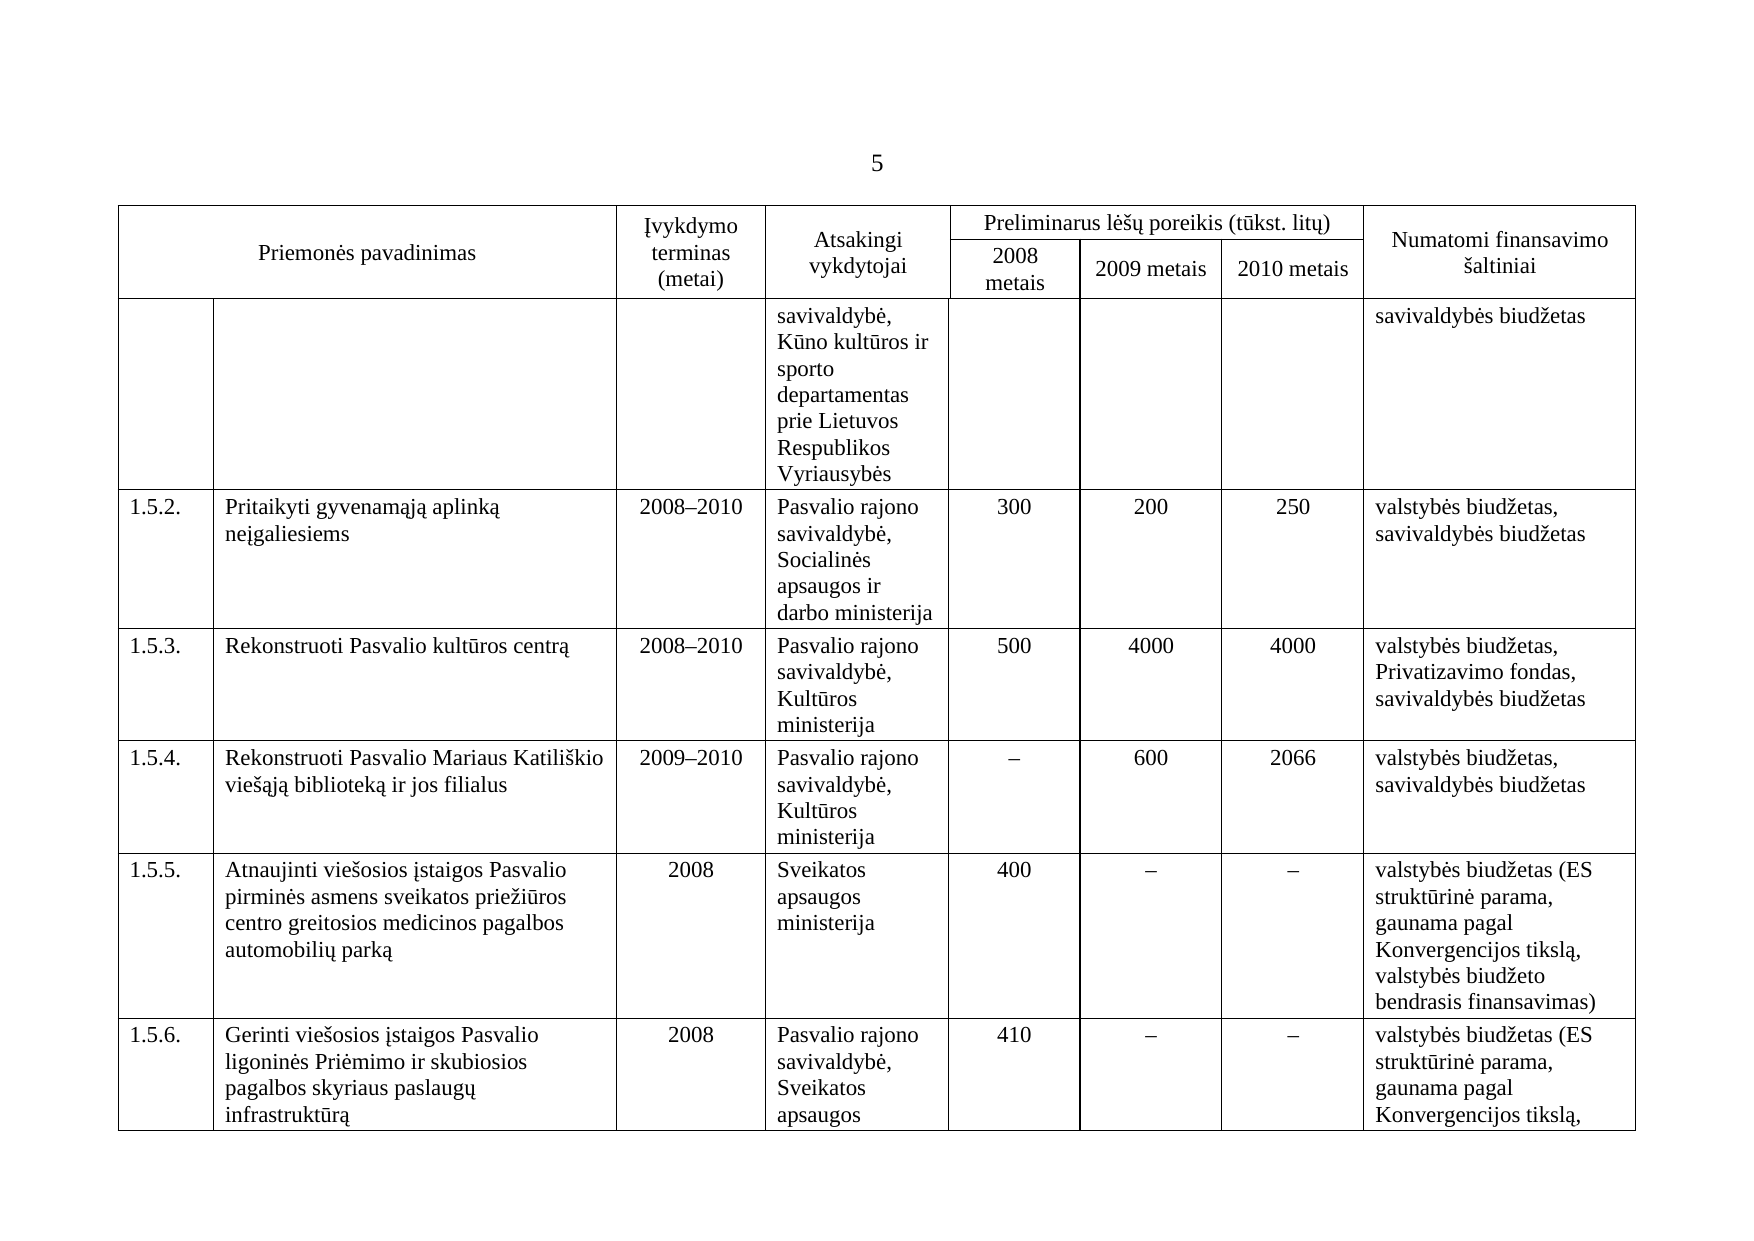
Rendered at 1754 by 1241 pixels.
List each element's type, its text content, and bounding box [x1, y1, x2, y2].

table_header Atsakingi vykdytojai [766, 206, 950, 298]
table_cell Pasvalio rajono savivaldybė, Kultūros ministerija [766, 629, 948, 740]
table_cell Gerinti viešosios įstaigos Pasvalio ligoninės Priėmimo ir skubiosios pagalbos skyriaus paslaugų infrastruktūrą [214, 1019, 616, 1130]
table_cell [214, 299, 616, 489]
table_cell Rekonstruoti Pasvalio kultūros centrą [214, 629, 616, 740]
table_cell valstybės biudžetas, Privatizavimo fondas, savivaldybės biudžetas [1364, 629, 1635, 740]
table_cell – [1081, 1019, 1221, 1130]
table_cell 4000 [1081, 629, 1221, 740]
table_cell Pasvalio rajono savivaldybė, Socialinės apsaugos ir darbo ministerija [766, 490, 948, 628]
table_cell [119, 299, 213, 489]
table_cell 250 [1222, 490, 1363, 628]
table_cell – [949, 741, 1079, 853]
table_cell 500 [949, 629, 1079, 740]
table_cell [1222, 299, 1363, 489]
table_cell 600 [1081, 741, 1221, 853]
table_cell 2009–2010 [617, 741, 765, 853]
table_cell 2009 metais [1081, 240, 1221, 298]
table_cell Sveikatos apsaugos ministerija [766, 854, 948, 1018]
table_cell Atnaujinti viešosios įstaigos Pasvalio pirminės asmens sveikatos priežiūros centro greitosios medicinos pagalbos automobilių parką [214, 854, 616, 1018]
table_cell 4000 [1222, 629, 1363, 740]
table_cell [617, 299, 765, 489]
table_cell 400 [949, 854, 1079, 1018]
table_header Numatomi finansavimo šaltiniai [1364, 206, 1635, 298]
table_cell – [1222, 1019, 1363, 1130]
table_cell 2008 metais [951, 240, 1079, 298]
table_header Preliminarus lėšų poreikis (tūkst. litų) [951, 206, 1363, 238]
table_cell valstybės biudžetas (ES struktūrinė parama, gaunama pagal Konvergencijos tikslą, valstybės biudžeto bendrasis finansavimas) [1364, 854, 1635, 1018]
table_cell 1.5.4. [119, 741, 213, 853]
table_cell – [1081, 854, 1221, 1018]
table_cell – [1222, 854, 1363, 1018]
table_cell Pasvalio rajono savivaldybė, Kultūros ministerija [766, 741, 948, 853]
table_cell Pasvalio rajono savivaldybė, Sveikatos apsaugos [766, 1019, 948, 1130]
table_cell [949, 299, 1079, 489]
table_cell 2008–2010 [617, 629, 765, 740]
table_cell Rekonstruoti Pasvalio Mariaus Katiliškio viešąją biblioteką ir jos filialus [214, 741, 616, 853]
table_cell valstybės biudžetas (ES struktūrinė parama, gaunama pagal Konvergencijos tikslą, [1364, 1019, 1635, 1130]
table_header Įvykdymo terminas (metai) [617, 206, 765, 298]
table_cell savivaldybės biudžetas [1364, 299, 1635, 489]
table_cell 2010 metais [1222, 240, 1363, 298]
table_cell 200 [1081, 490, 1221, 628]
table_cell 1.5.5. [119, 854, 213, 1018]
table_cell valstybės biudžetas, savivaldybės biudžetas [1364, 490, 1635, 628]
table_cell 2008 [617, 1019, 765, 1130]
table_cell valstybės biudžetas, savivaldybės biudžetas [1364, 741, 1635, 853]
table_cell 300 [949, 490, 1079, 628]
table_cell 2008 [617, 854, 765, 1018]
table_cell 1.5.2. [119, 490, 213, 628]
table_cell [1081, 299, 1221, 489]
table_header Priemonės pavadinimas [119, 206, 616, 298]
table_cell 2008–2010 [617, 490, 765, 628]
table_cell Pritaikyti gyvenamąją aplinką neįgaliesiems [214, 490, 616, 628]
table_cell 410 [949, 1019, 1079, 1130]
table_cell 2066 [1222, 741, 1363, 853]
table_cell savivaldybė, Kūno kultūros ir sporto departamentas prie Lietuvos Respublikos Vyriausybės [766, 299, 948, 489]
table_cell 1.5.3. [119, 629, 213, 740]
table_cell 1.5.6. [119, 1019, 213, 1130]
